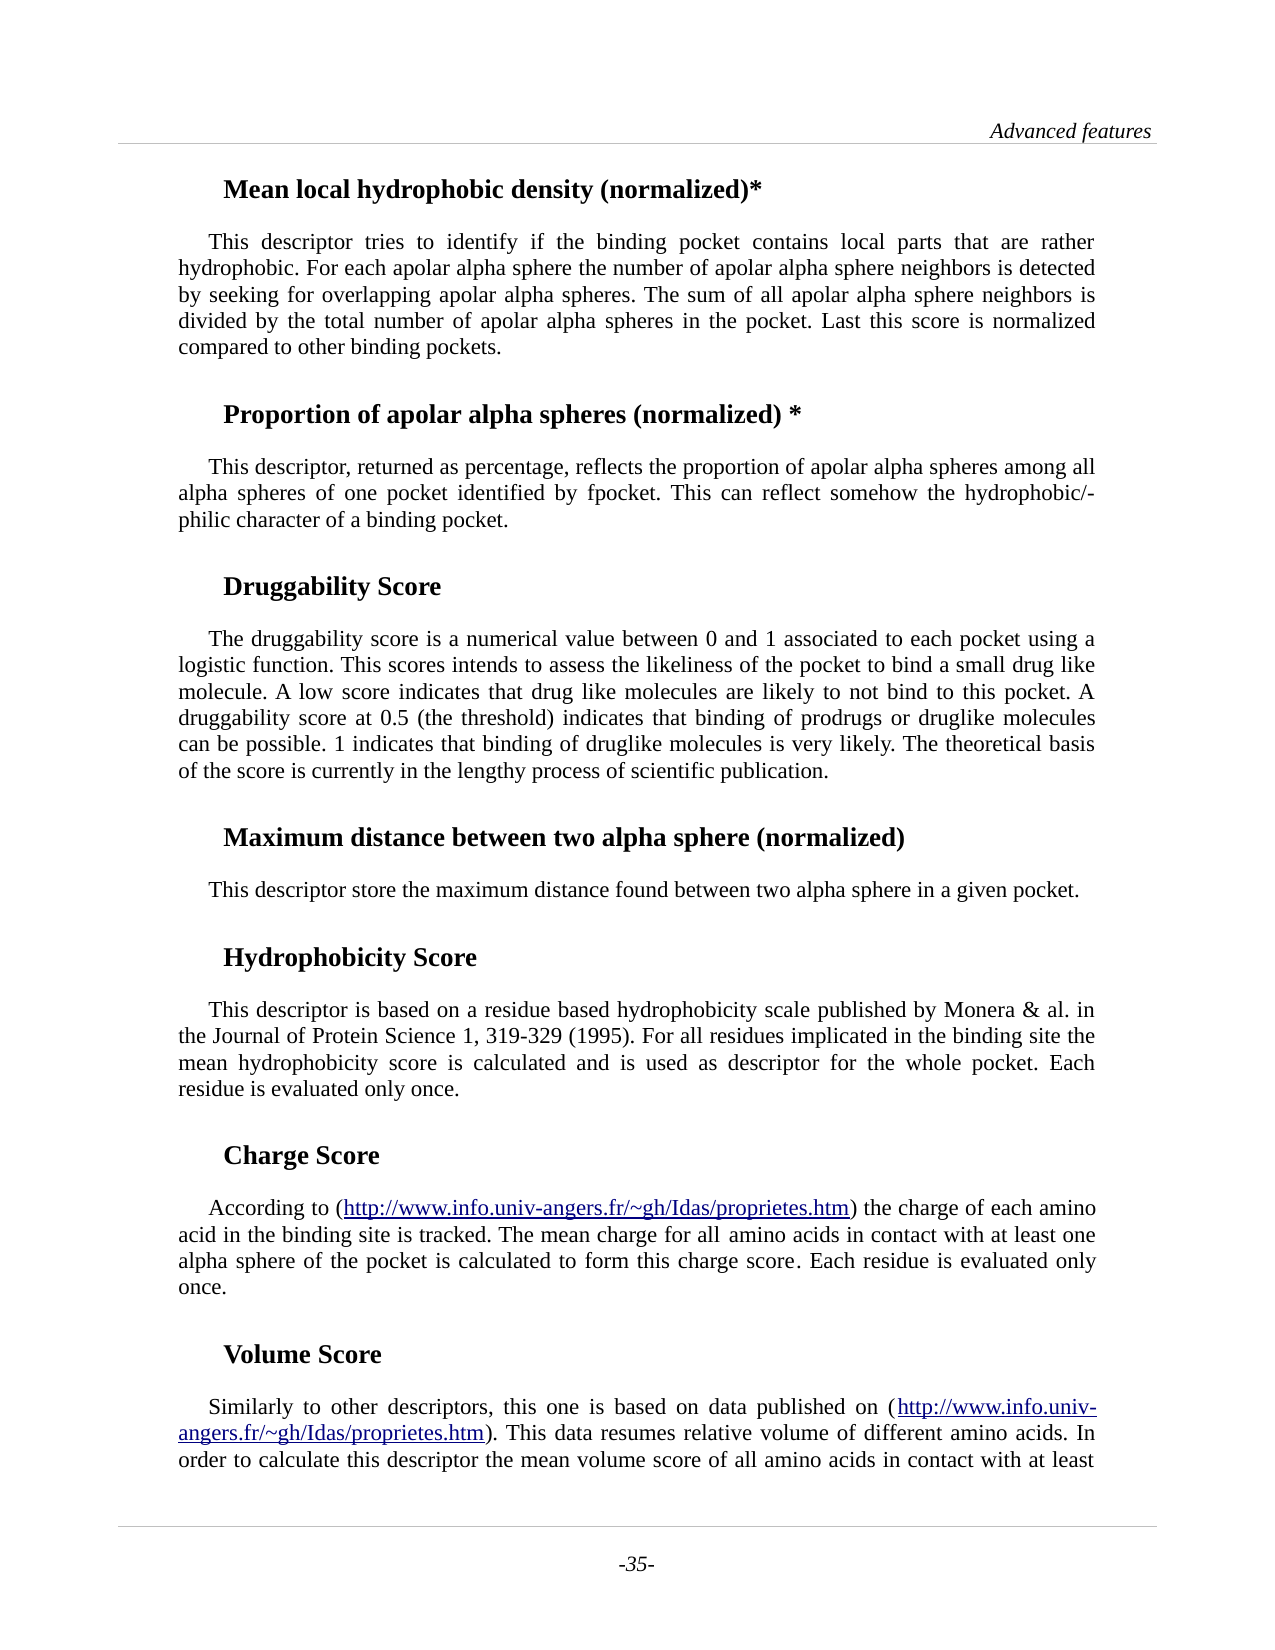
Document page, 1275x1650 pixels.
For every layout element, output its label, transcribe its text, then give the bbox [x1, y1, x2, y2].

subtitle Charge Score [223, 1139, 1157, 1170]
subtitle Maximum distance between two alpha sphere (normalized) [223, 821, 1157, 852]
subtitle Druggability Score [223, 570, 1157, 601]
text This descriptor store the maximum distance found between two alpha sphere in a given pocket. [178, 876, 1097, 903]
subtitle Volume Score [223, 1338, 1157, 1369]
text Similarly to other descriptors, this one is based on data published on (http://www.info.univ-angers.fr/~gh/Idas/proprietes.htm). This data resumes relative volume of different amino acids. In order to calculate this descriptor the mean volume score of all amino acids in contact with at least [178, 1393, 1097, 1472]
text This descriptor tries to identify if the binding pocket contains local parts that are rather hydrophobic. For each apolar alpha sphere the number of apolar alpha sphere neighbors is detected by seeking for overlapping apolar alpha spheres. The sum of all apolar alpha sphere neighbors is divided by the total number of apolar alpha spheres in the pocket. Last this score is normalized compared to other binding pockets. [178, 228, 1097, 360]
subtitle Proportion of apolar alpha spheres (normalized) * [223, 398, 1157, 429]
subtitle Mean local hydrophobic density (normalized)* [223, 173, 1157, 204]
text This descriptor is based on a residue based hydrophobicity scale published by Monera & al. in the Journal of Protein Science 1, 319-329 (1995). For all residues implicated in the binding site the mean hydrophobicity score is calculated and is used as descriptor for the whole pocket. Each residue is evaluated only once. [178, 996, 1097, 1101]
text The druggability score is a numerical value between 0 and 1 associated to each pocket using a logistic function. This scores intends to assess the likeliness of the pocket to bind a small drug like molecule. A low score indicates that drug like molecules are likely to not bind to this pocket. A druggability score at 0.5 (the threshold) indicates that binding of prodrugs or druglike molecules can be possible. 1 indicates that binding of druglike molecules is very likely. The theoretical basis of the score is currently in the lengthy process of scientific publication. [178, 625, 1097, 783]
subtitle Hydrophobicity Score [223, 941, 1157, 972]
text This descriptor, returned as percentage, reflects the proportion of apolar alpha spheres among all alpha spheres of one pocket identified by fpocket. This can reflect somehow the hydrophobic/-philic character of a binding pocket. [178, 453, 1097, 532]
text According to (http://www.info.univ-angers.fr/~gh/Idas/proprietes.htm) the charge of each amino acid in the binding site is tracked. The mean charge for all amino acids in contact with at least one alpha sphere of the pocket is calculated to form this charge score. Each residue is evaluated only once. [178, 1194, 1097, 1300]
